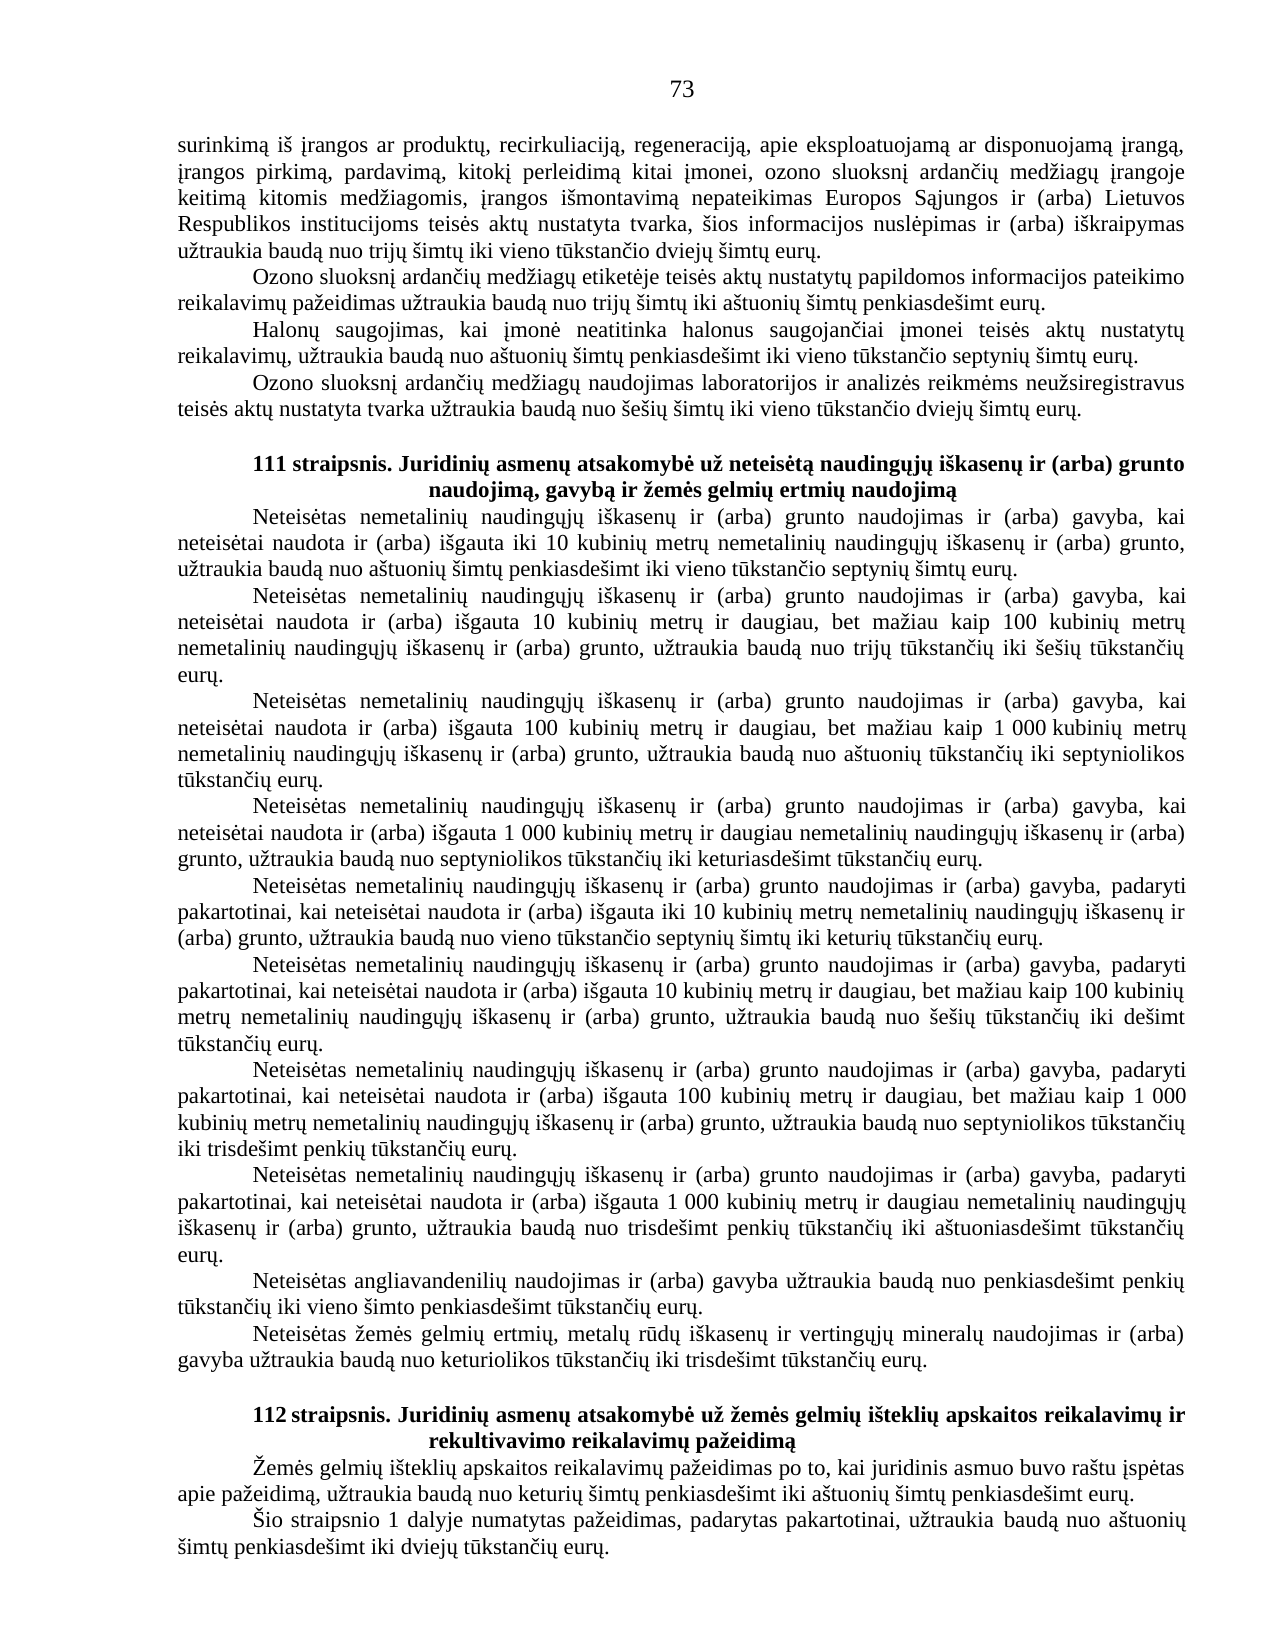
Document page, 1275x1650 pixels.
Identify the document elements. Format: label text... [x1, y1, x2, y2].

text 112 straipsnis. Juridinių asmenų atsakomybė už žemės gelmių išteklių apskaitos reikalavimų ir rekultivavimo reikalavimų pažeidimą [252, 1401, 1186, 1454]
text Neteisėtas nemetalinių naudingųjų iškasenų ir (arba) grunto naudojimas ir (arba) gavyba, kai neteisėtai naudota ir (arba) išgauta 100 kubinių metrų ir daugiau, bet mažiau kaip 1 000 kubinių metrų nemetalinių naudingųjų iškasenų ir (arba) grunto, užtraukia baudą nuo aštuonių tūkstančių iki septyniolikos tūkstančių eurų. [177, 687, 1186, 793]
text Žemės gelmių išteklių apskaitos reikalavimų pažeidimas po to, kai juridinis asmuo buvo raštu įspėtas apie pažeidimą, užtraukia baudą nuo keturių šimtų penkiasdešimt iki aštuonių šimtų penkiasdešimt eurų. [177, 1454, 1186, 1507]
text Neteisėtas žemės gelmių ertmių, metalų rūdų iškasenų ir vertingųjų mineralų naudojimas ir (arba) gavyba užtraukia baudą nuo keturiolikos tūkstančių iki trisdešimt tūkstančių eurų. [177, 1320, 1186, 1372]
text Ozono sluoksnį ardančių medžiagų etiketėje teisės aktų nustatytų papildomos informacijos pateikimo reikalavimų pažeidimas užtraukia baudą nuo trijų šimtų iki aštuonių šimtų penkiasdešimt eurų. [177, 263, 1186, 316]
text 111 straipsnis. Juridinių asmenų atsakomybė už neteisėtą naudingųjų iškasenų ir (arba) grunto naudojimą, gavybą ir žemės gelmių ertmių naudojimą [252, 450, 1186, 503]
text Neteisėtas nemetalinių naudingųjų iškasenų ir (arba) grunto naudojimas ir (arba) gavyba, padaryti pakartotinai, kai neteisėtai naudota ir (arba) išgauta 1 000 kubinių metrų ir daugiau nemetalinių naudingųjų iškasenų ir (arba) grunto, užtraukia baudą nuo trisdešimt penkių tūkstančių iki aštuoniasdešimt tūkstančių eurų. [177, 1162, 1186, 1267]
text Halonų saugojimas, kai įmonė neatitinka halonus saugojančiai įmonei teisės aktų nustatytų reikalavimų, užtraukia baudą nuo aštuonių šimtų penkiasdešimt iki vieno tūkstančio septynių šimtų eurų. [177, 316, 1186, 368]
text Neteisėtas nemetalinių naudingųjų iškasenų ir (arba) grunto naudojimas ir (arba) gavyba, padaryti pakartotinai, kai neteisėtai naudota ir (arba) išgauta 100 kubinių metrų ir daugiau, bet mažiau kaip 1 000 kubinių metrų nemetalinių naudingųjų iškasenų ir (arba) grunto, užtraukia baudą nuo septyniolikos tūkstančių iki trisdešimt penkių tūkstančių eurų. [177, 1056, 1186, 1162]
text Neteisėtas nemetalinių naudingųjų iškasenų ir (arba) grunto naudojimas ir (arba) gavyba, padaryti pakartotinai, kai neteisėtai naudota ir (arba) išgauta 10 kubinių metrų ir daugiau, bet mažiau kaip 100 kubinių metrų nemetalinių naudingųjų iškasenų ir (arba) grunto, užtraukia baudą nuo šešių tūkstančių iki dešimt tūkstančių eurų. [177, 951, 1186, 1056]
text Neteisėtas nemetalinių naudingųjų iškasenų ir (arba) grunto naudojimas ir (arba) gavyba, kai neteisėtai naudota ir (arba) išgauta 1 000 kubinių metrų ir daugiau nemetalinių naudingųjų iškasenų ir (arba) grunto, užtraukia baudą nuo septyniolikos tūkstančių iki keturiasdešimt tūkstančių eurų. [177, 793, 1186, 872]
text Neteisėtas angliavandenilių naudojimas ir (arba) gavyba užtraukia baudą nuo penkiasdešimt penkių tūkstančių iki vieno šimto penkiasdešimt tūkstančių eurų. [177, 1267, 1186, 1320]
text Neteisėtas nemetalinių naudingųjų iškasenų ir (arba) grunto naudojimas ir (arba) gavyba, kai neteisėtai naudota ir (arba) išgauta 10 kubinių metrų ir daugiau, bet mažiau kaip 100 kubinių metrų nemetalinių naudingųjų iškasenų ir (arba) grunto, užtraukia baudą nuo trijų tūkstančių iki šešių tūkstančių eurų. [177, 582, 1186, 687]
text Šio straipsnio 1 dalyje numatytas pažeidimas, padarytas pakartotinai, užtraukia baudą nuo aštuonių šimtų penkiasdešimt iki dviejų tūkstančių eurų. [177, 1507, 1186, 1559]
text Ozono sluoksnį ardančių medžiagų naudojimas laboratorijos ir analizės reikmėms neužsiregistravus teisės aktų nustatyta tvarka užtraukia baudą nuo šešių šimtų iki vieno tūkstančio dviejų šimtų eurų. [177, 368, 1186, 421]
text Neteisėtas nemetalinių naudingųjų iškasenų ir (arba) grunto naudojimas ir (arba) gavyba, padaryti pakartotinai, kai neteisėtai naudota ir (arba) išgauta iki 10 kubinių metrų nemetalinių naudingųjų iškasenų ir (arba) grunto, užtraukia baudą nuo vieno tūkstančio septynių šimtų iki keturių tūkstančių eurų. [177, 872, 1186, 951]
text surinkimą iš įrangos ar produktų, recirkuliaciją, regeneraciją, apie eksploatuojamą ar disponuojamą įrangą, įrangos pirkimą, pardavimą, kitokį perleidimą kitai įmonei, ozono sluoksnį ardančių medžiagų įrangoje keitimą kitomis medžiagomis, įrangos išmontavimą nepateikimas Europos Sąjungos ir (arba) Lietuvos Respublikos institucijoms teisės aktų nustatyta tvarka, šios informacijos nuslėpimas ir (arba) iškraipymas užtraukia baudą nuo trijų šimtų iki vieno tūkstančio dviejų šimtų eurų. [177, 131, 1186, 263]
text Neteisėtas nemetalinių naudingųjų iškasenų ir (arba) grunto naudojimas ir (arba) gavyba, kai neteisėtai naudota ir (arba) išgauta iki 10 kubinių metrų nemetalinių naudingųjų iškasenų ir (arba) grunto, užtraukia baudą nuo aštuonių šimtų penkiasdešimt iki vieno tūkstančio septynių šimtų eurų. [177, 503, 1186, 582]
